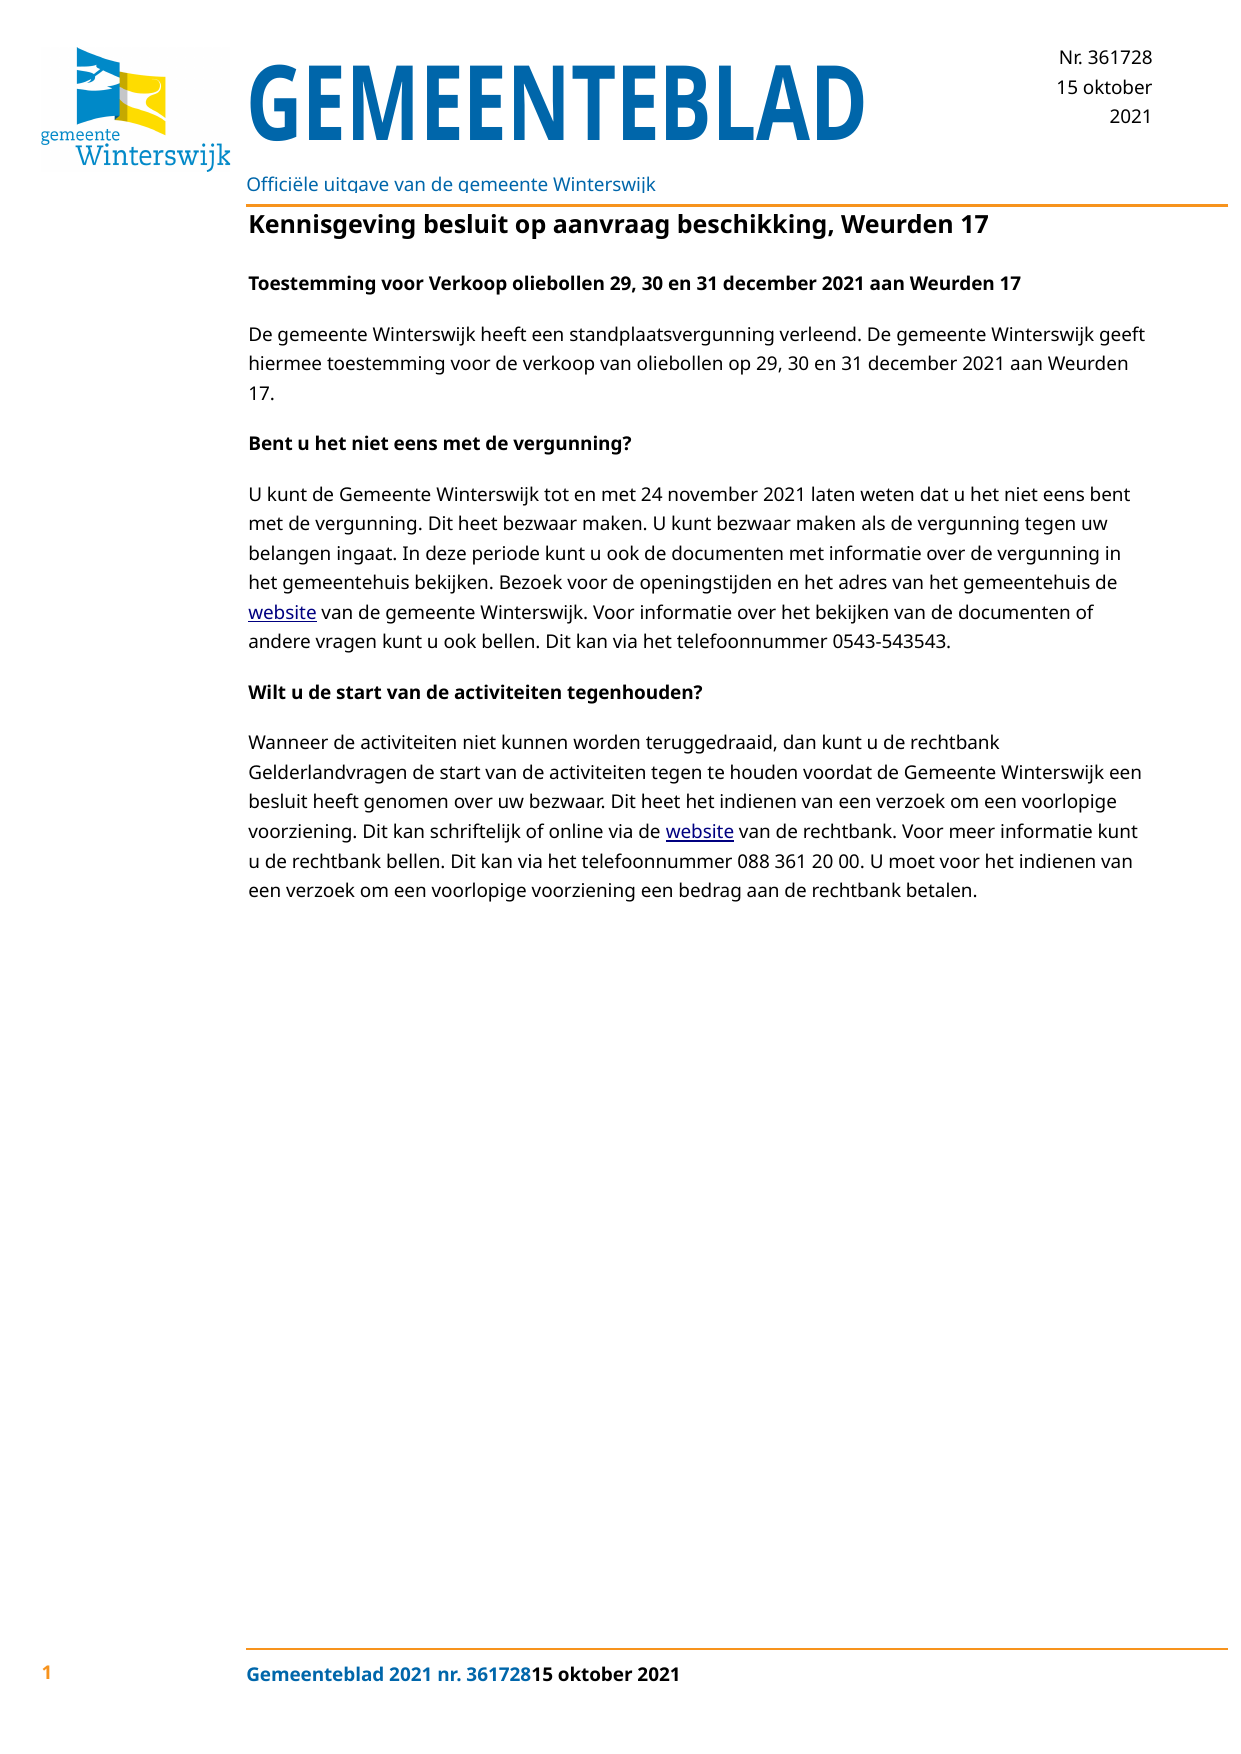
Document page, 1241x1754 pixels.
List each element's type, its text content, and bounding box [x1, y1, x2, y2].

text Bent u het niet eens met de vergunning? [248, 430, 1152, 456]
text Toestemming voor Verkoop oliebollen 29, 30 en 31 december 2021 aan Weurden 17 [248, 270, 1152, 296]
text Kennisgeving besluit op aanvraag beschikking, Weurden 17 [248, 207, 1152, 241]
text U kunt de Gemeente Winterswijk tot en met 24 november 2021 laten weten dat u het niet eens bent met de vergunning. Dit heet bezwaar maken. U kunt bezwaar maken als de vergunning tegen uw belangen ingaat. In deze periode kunt u ook de documenten met informatie over de vergunning in het gemeentehuis bekijken. Bezoek voor de openingstijden en het adres van het gemeentehuis de website van de gemeente Winterswijk. Voor informatie over het bekijken van de documenten of andere vragen kunt u ook bellen. Dit kan via het telefoonnummer 0543-543543. [248, 481, 1152, 654]
text Wilt u de start van de activiteiten tegenhouden? [248, 679, 1152, 705]
picture [41, 47, 231, 172]
text De gemeente Winterswijk heeft een standplaatsvergunning verleend. De gemeente Winterswijk geeft hiermee toestemming voor de verkoop van oliebollen op 29, 30 en 31 december 2021 aan Weurden 17. [248, 321, 1152, 406]
picture [225, 153, 231, 162]
text Wanneer de activiteiten niet kunnen worden teruggedraaid, dan kunt u de rechtbank Gelderlandvragen de start van de activiteiten tegen te houden voordat de Gemeente Winterswijk een besluit heeft genomen over uw bezwaar. Dit heet het indienen van een verzoek om een voorlopige voorziening. Dit kan schriftelijk of online via de website van de rechtbank. Voor meer informatie kunt u de rechtbank bellen. Dit kan via het telefoonnummer 088 361 20 00. U moet voor het indienen van een verzoek om een voorlopige voorziening een bedrag aan de rechtbank betalen. [248, 729, 1152, 903]
